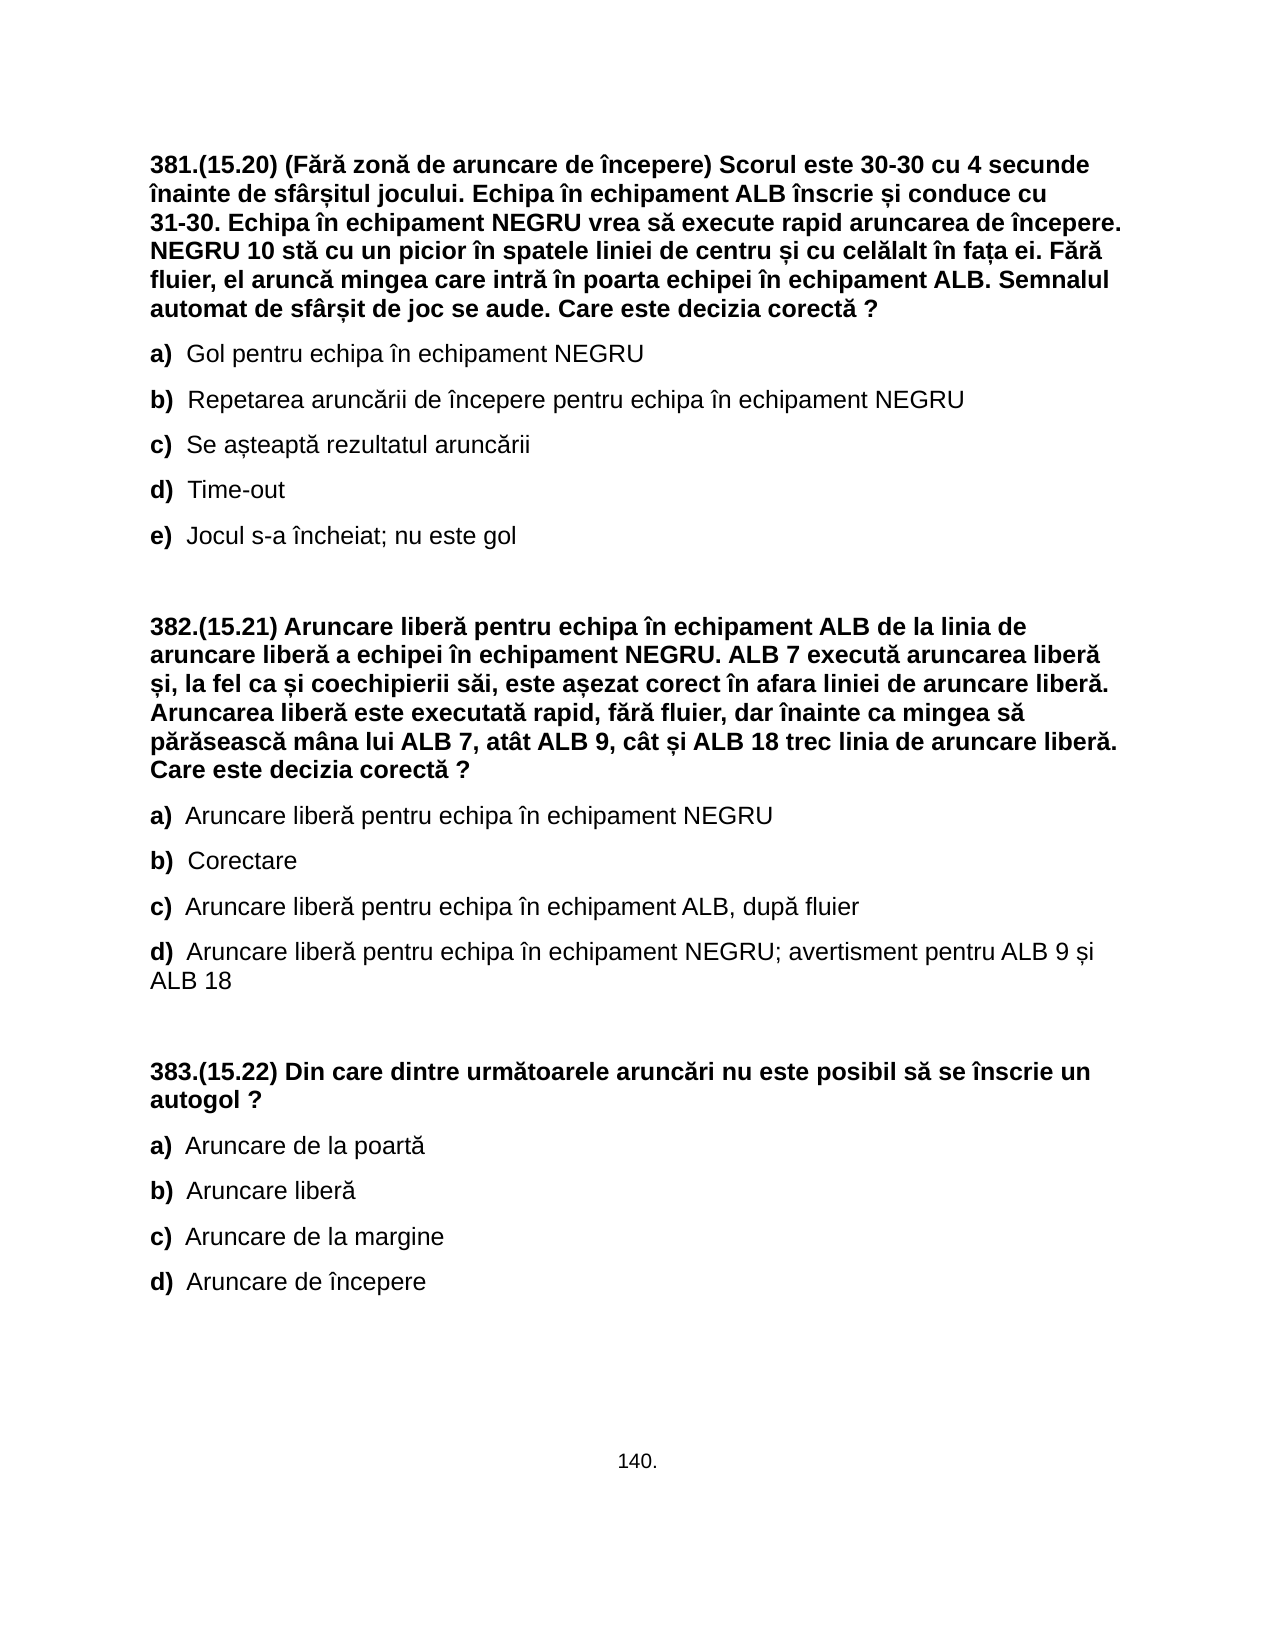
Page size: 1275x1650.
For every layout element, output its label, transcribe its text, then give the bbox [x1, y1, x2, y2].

text 381.(15.20) (Fără zonă de aruncare de începere) Scorul este 30-30 cu 4 secunde înainte de sfârșitul jocului. Echipa în echipament ALB înscrie și conduce cu 31-30. Echipa în echipament NEGRU vrea să execute rapid aruncarea de începere. NEGRU 10 stă cu un picior în spatele liniei de centru și cu celălalt în fața ei. Fără fluier, el aruncă mingea care intră în poarta echipei în echipament ALB. Semnalul automat de sfârșit de joc se aude. Care este decizia corectă ? [150, 150, 1125, 322]
text b) Repetarea aruncării de începere pentru echipa în echipament NEGRU [150, 384, 1125, 413]
text a) Gol pentru echipa în echipament NEGRU [150, 339, 1125, 368]
text b) Corectare [150, 846, 1125, 875]
text c) Aruncare de la margine [150, 1222, 1125, 1250]
text d) Aruncare liberă pentru echipa în echipament NEGRU; avertisment pentru ALB 9 și ALB 18 [150, 937, 1125, 994]
text a) Aruncare de la poartă [150, 1131, 1125, 1159]
text 382.(15.21) Aruncare liberă pentru echipa în echipament ALB de la linia de aruncare liberă a echipei în echipament NEGRU. ALB 7 execută aruncarea liberă și, la fel ca și coechipierii săi, este așezat corect în afara liniei de aruncare liberă. Aruncarea liberă este executată rapid, fără fluier, dar înainte ca mingea să părăsească mâna lui ALB 7, atât ALB 9, cât și ALB 18 trec linia de aruncare liberă. Care este decizia corectă ? [150, 612, 1125, 784]
text a) Aruncare liberă pentru echipa în echipament NEGRU [150, 801, 1125, 829]
text b) Aruncare liberă [150, 1176, 1125, 1205]
text 140. [150, 1449, 1125, 1473]
text c) Se așteaptă rezultatul aruncării [150, 430, 1125, 459]
text 383.(15.22) Din care dintre următoarele aruncări nu este posibil să se înscrie un autogol ? [150, 1057, 1125, 1114]
text c) Aruncare liberă pentru echipa în echipament ALB, după fluier [150, 892, 1125, 920]
text d) Aruncare de începere [150, 1267, 1125, 1296]
text d) Time-out [150, 475, 1125, 504]
text e) Jocul s-a încheiat; nu este gol [150, 521, 1125, 549]
